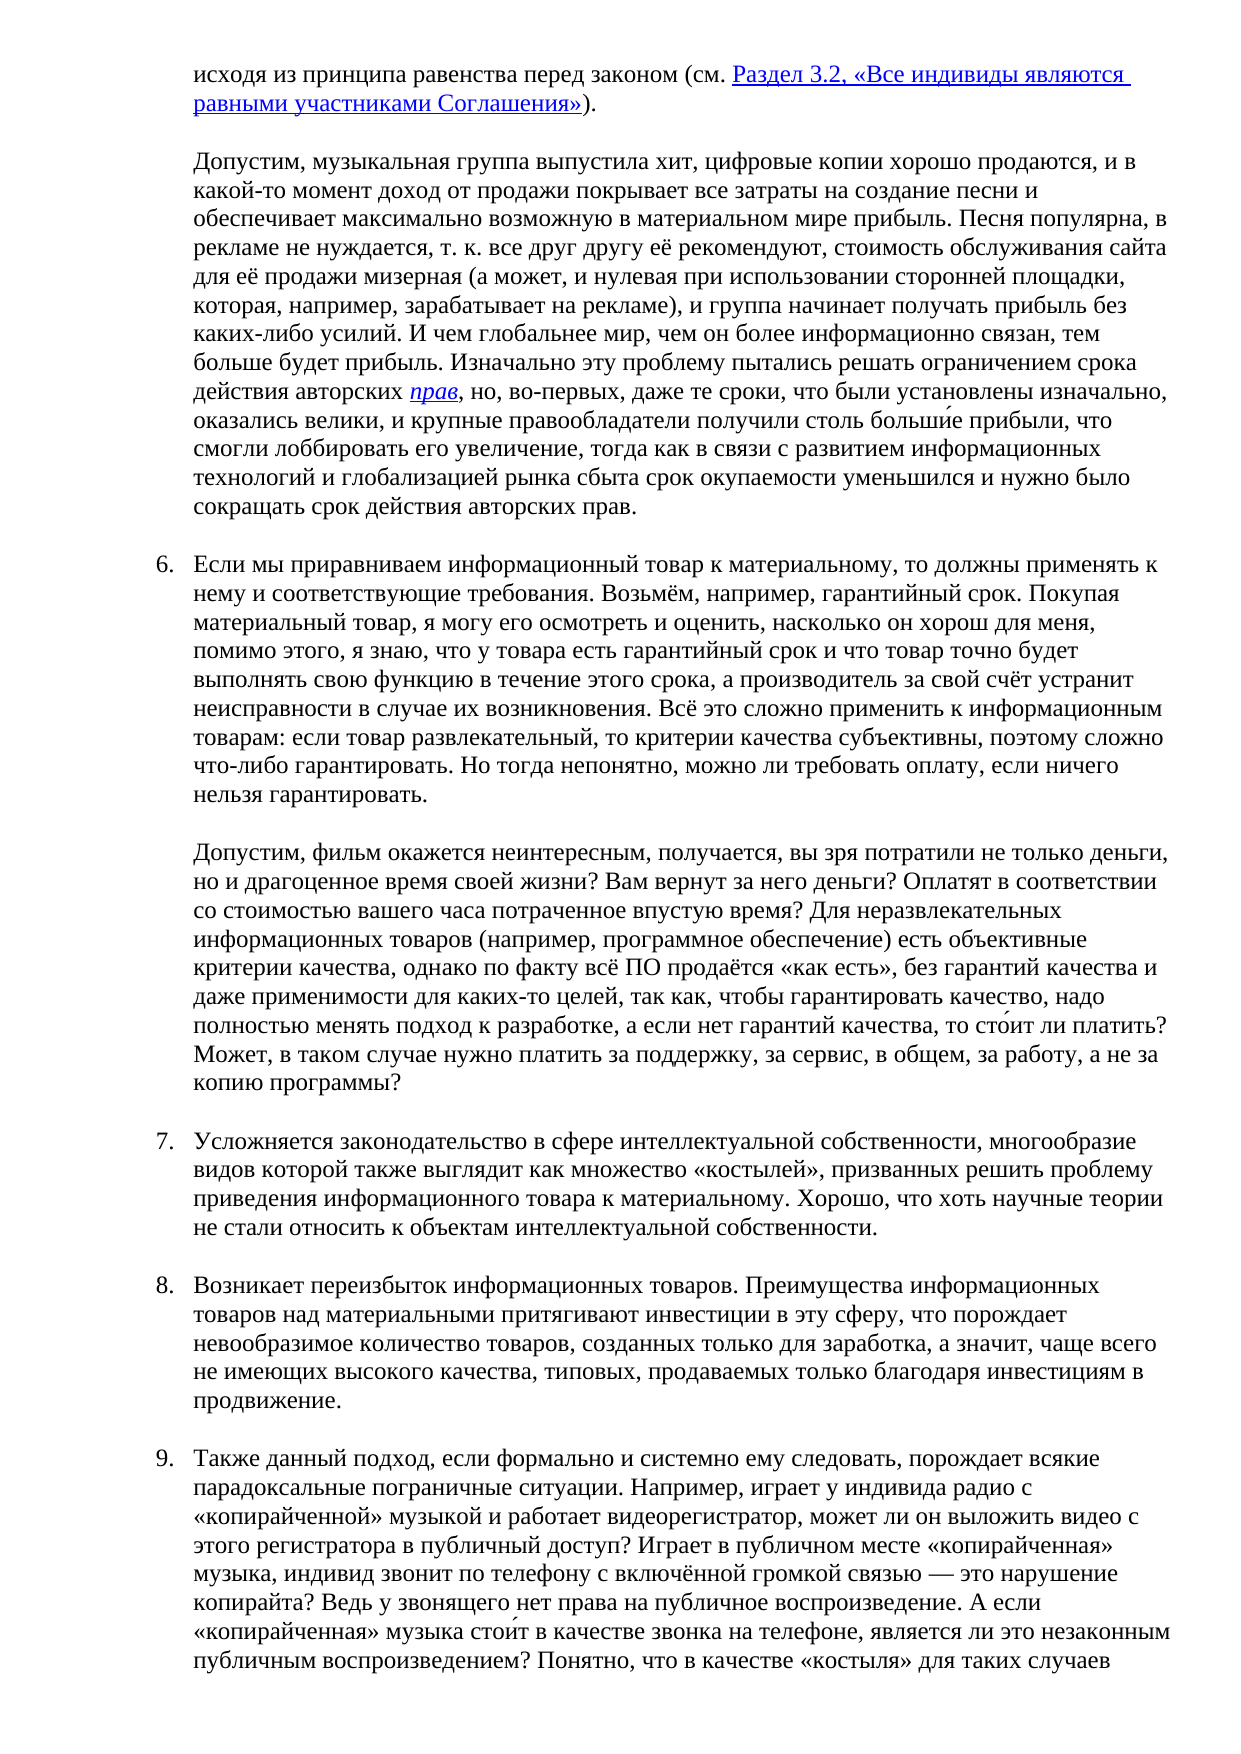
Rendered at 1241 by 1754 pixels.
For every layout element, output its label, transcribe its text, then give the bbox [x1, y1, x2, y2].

list Допустим, фильм окажется неинтересным, получается, вы зря потратили не только деньги, но и драгоценное время своей жизни? Вам вернут за него деньги? Оплатят в соответствии со стоимостью вашего часа потраченное впустую время? Для неразвлекательных информационных товаров (например, программное обеспечение) есть объективные критерии качества, однако по факту всё ПО продаётся «как есть», без гарантий качества и даже применимости для каких-то целей, так как, чтобы гарантировать качество, надо полностью менять подход к разработке, а если нет гарантий качества, то сто́ит ли платить? Может, в таком случае нужно платить за поддержку, за сервис, в общем, за работу, а не за копию программы? [156, 837, 1181, 1096]
list Допустим, музыкальная группа выпустила хит, цифровые копии хорошо продаются, и в какой-то момент доход от продажи покрывает все затраты на создание песни и обеспечивает максимально возможную в материальном мире прибыль. Песня популярна, в рекламе не нуждается, т. к. все друг другу её рекомендуют, стоимость обслуживания сайта для её продажи мизерная (а может, и нулевая при использовании сторонней площадки, которая, например, зарабатывает на рекламе), и группа начинает получать прибыль без каких-либо усилий. И чем глобальнее мир, чем он более информационно связан, тем больше будет прибыль. Изначально эту проблему пытались решать ограничением срока действия авторских прав, но, во-первых, даже те сроки, что были установлены изначально, оказались велики, и крупные правообладатели получили столь больши́е прибыли, что смогли лоббировать его увеличение, тогда как в связи с развитием информационных технологий и глобализацией рынка сбыта срок окупаемости уменьшился и нужно было сокращать срок действия авторских прав. [156, 146, 1181, 520]
list Также данный подход, если формально и системно ему следовать, порождает всякие парадоксальные пограничные ситуации. Например, играет у индивида радио с «копирайченной» музыкой и работает видеорегистратор, может ли он выложить видео с этого регистратора в публичный доступ? Играет в публичном месте «копирайченная» музыка, индивид звонит по телефону с включённой громкой связью — это нарушение копирайта? Ведь у звонящего нет права на публичное воспроизведение. А если «копирайченная» музыка стои́т в качестве звонка на телефоне, является ли это незаконным публичным воспроизведением? Понятно, что в качестве «костыля» для таких случаев [156, 1443, 1181, 1673]
list исходя из принципа равенства перед законом (см. Раздел 3.2, «Все индивиды являются равными участниками Соглашения»). [156, 59, 1181, 117]
list Возникает переизбыток информационных товаров. Преимущества информационных товаров над материальными притягивают инвестиции в эту сферу, что порождает невообразимое количество товаров, созданных только для заработка, а значит, чаще всего не имеющих высокого качества, типовых, продаваемых только благодаря инвестициям в продвижение. [156, 1270, 1181, 1414]
list Если мы приравниваем информационный товар к материальному, то должны применять к нему и соответствующие требования. Возьмём, например, гарантийный срок. Покупая материальный товар, я могу его осмотреть и оценить, насколько он хорош для меня, помимо этого, я знаю, что у товара есть гарантийный срок и что товар точно будет выполнять свою функцию в течение этого срока, а производитель за свой счёт устранит неисправности в случае их возникновения. Всё это сложно применить к информационным товарам: если товар развлекательный, то критерии качества субъективны, поэтому сложно что-либо гарантировать. Но тогда непонятно, можно ли требовать оплату, если ничего нельзя гарантировать. [156, 549, 1181, 808]
list Усложняется законодательство в сфере интеллектуальной собственности, многообразие видов которой также выглядит как множество «костылей», призванных решить проблему приведения информационного товара к материальному. Хорошо, что хоть научные теории не стали относить к объектам интеллектуальной собственности. [156, 1126, 1181, 1241]
